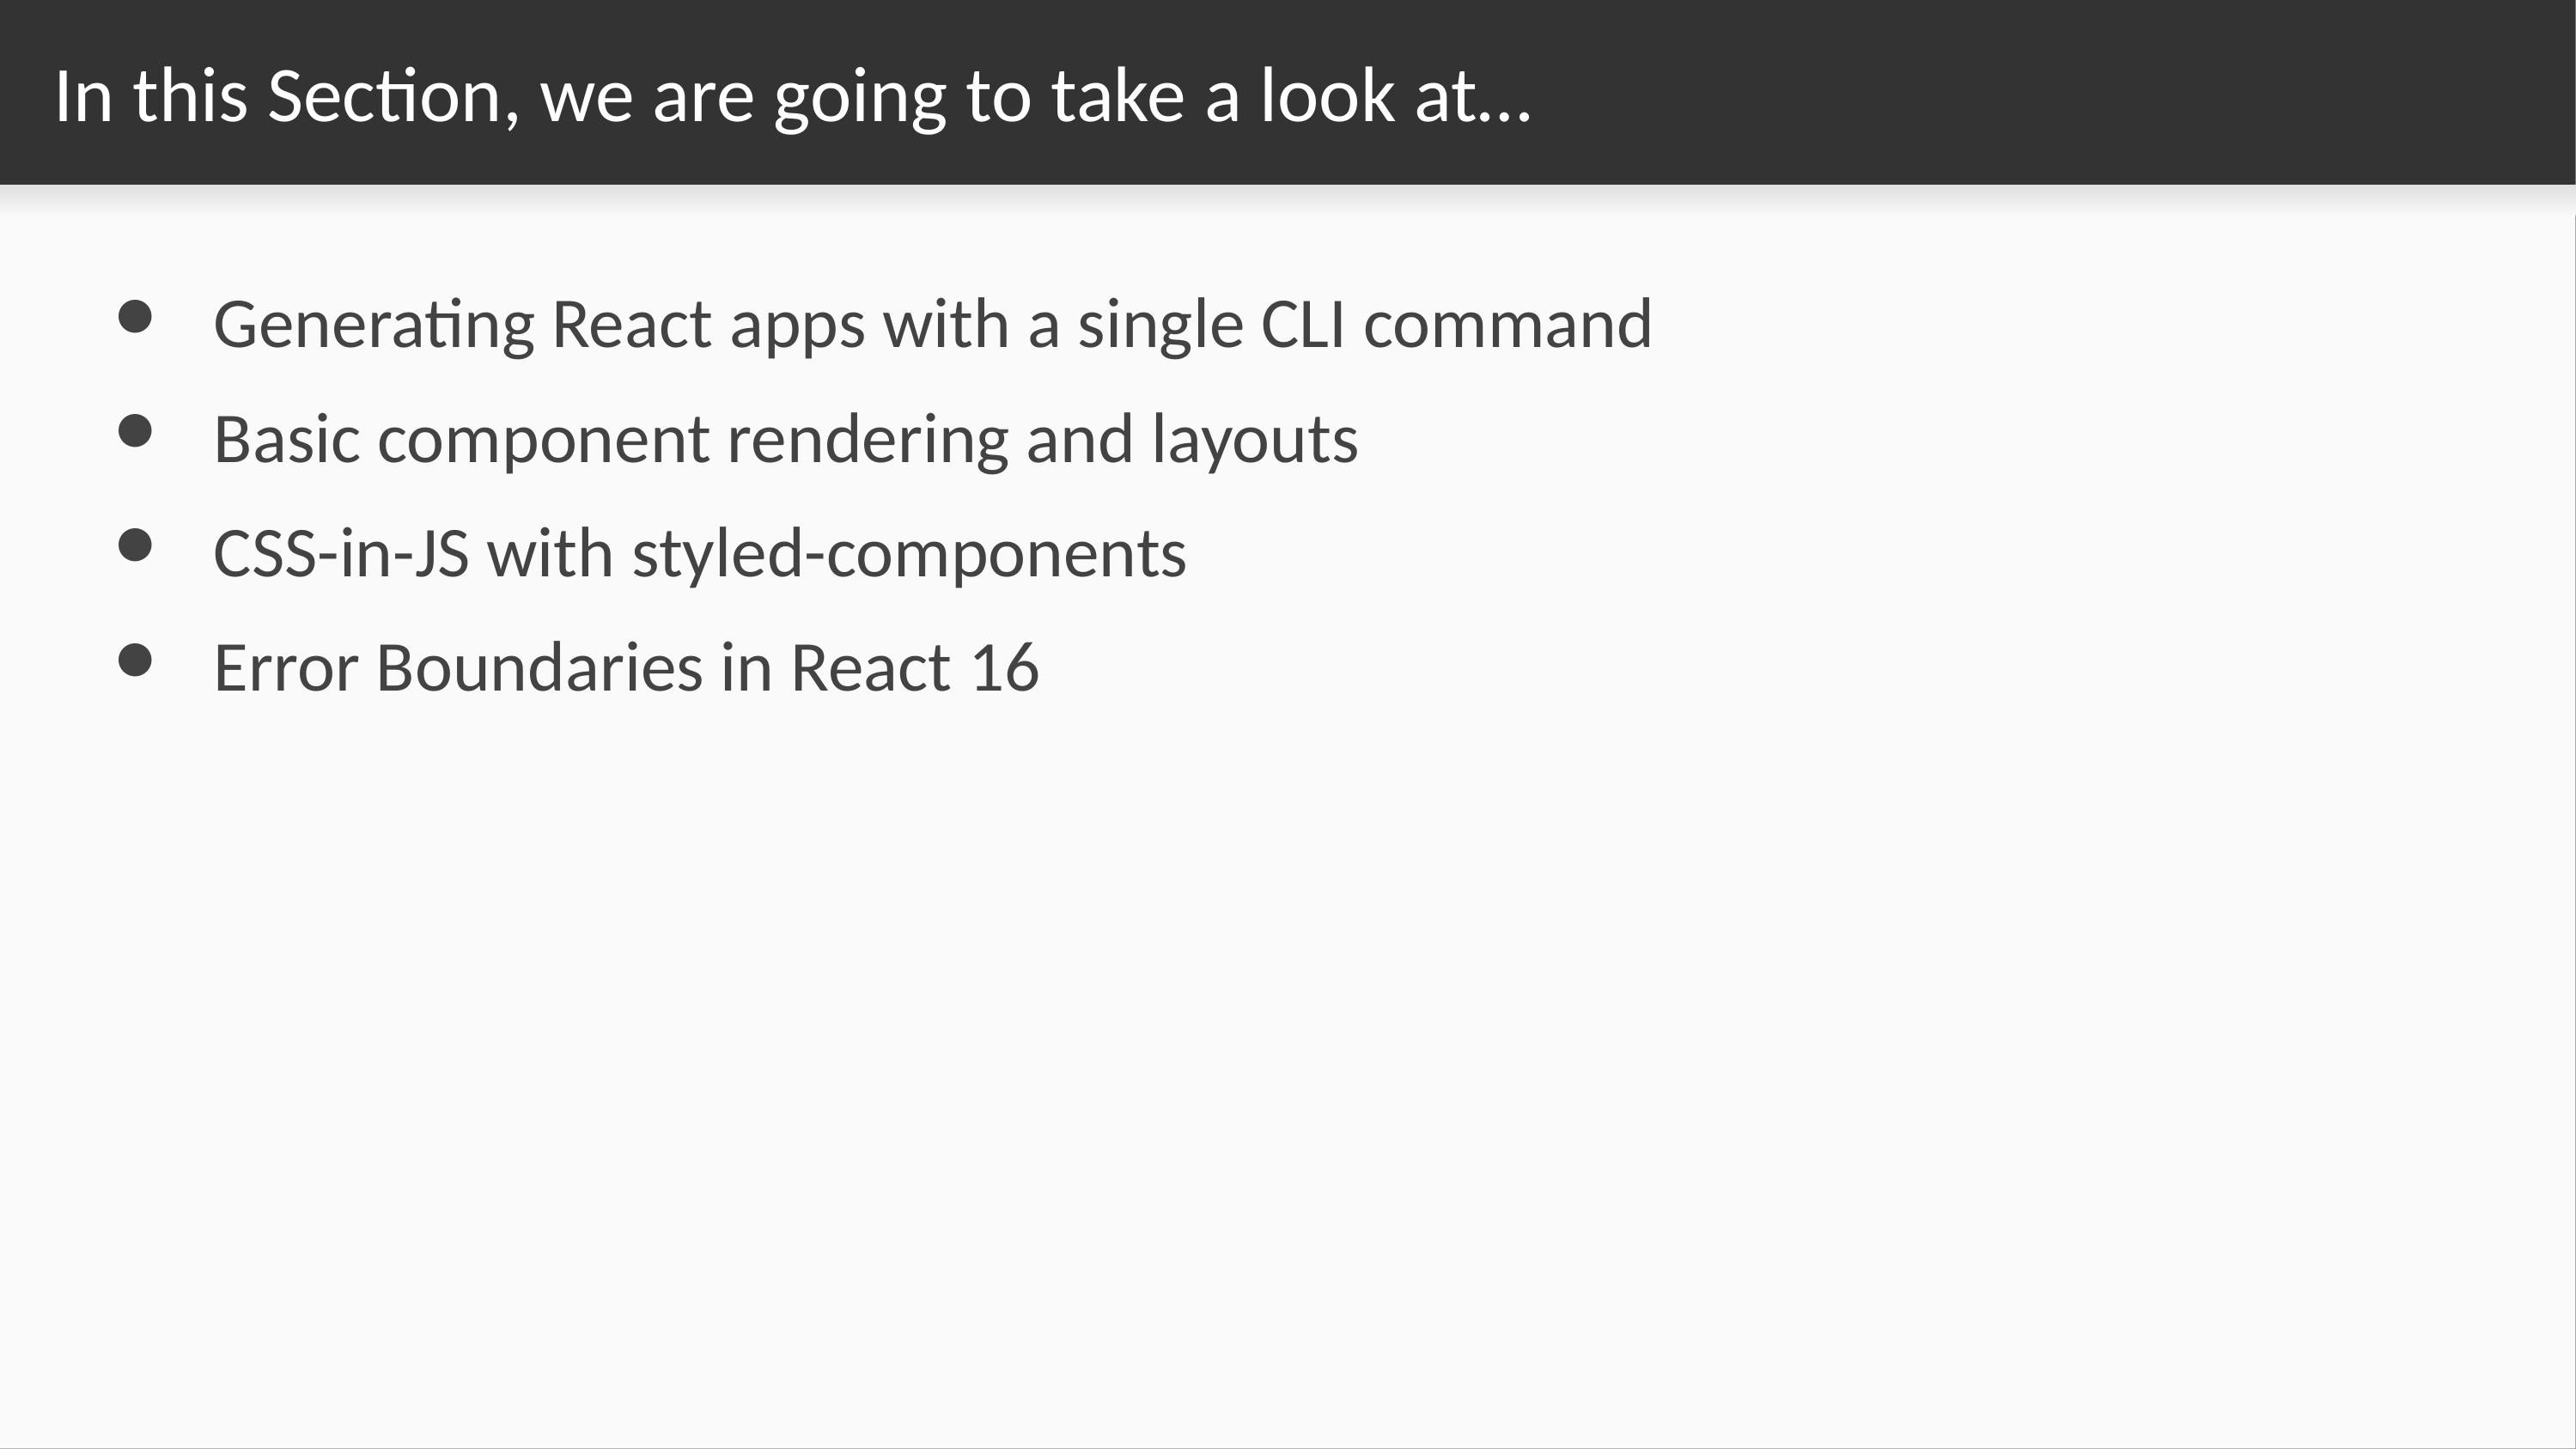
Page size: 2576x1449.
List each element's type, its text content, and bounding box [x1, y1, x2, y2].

list Generating React apps with a single CLI command Basic component rendering and layouts CSS-in-JS with styled-components Error Boundaries in React 16 [59, 250, 2514, 1384]
title In this Section, we are going to take a look at… [27, 4, 2514, 175]
